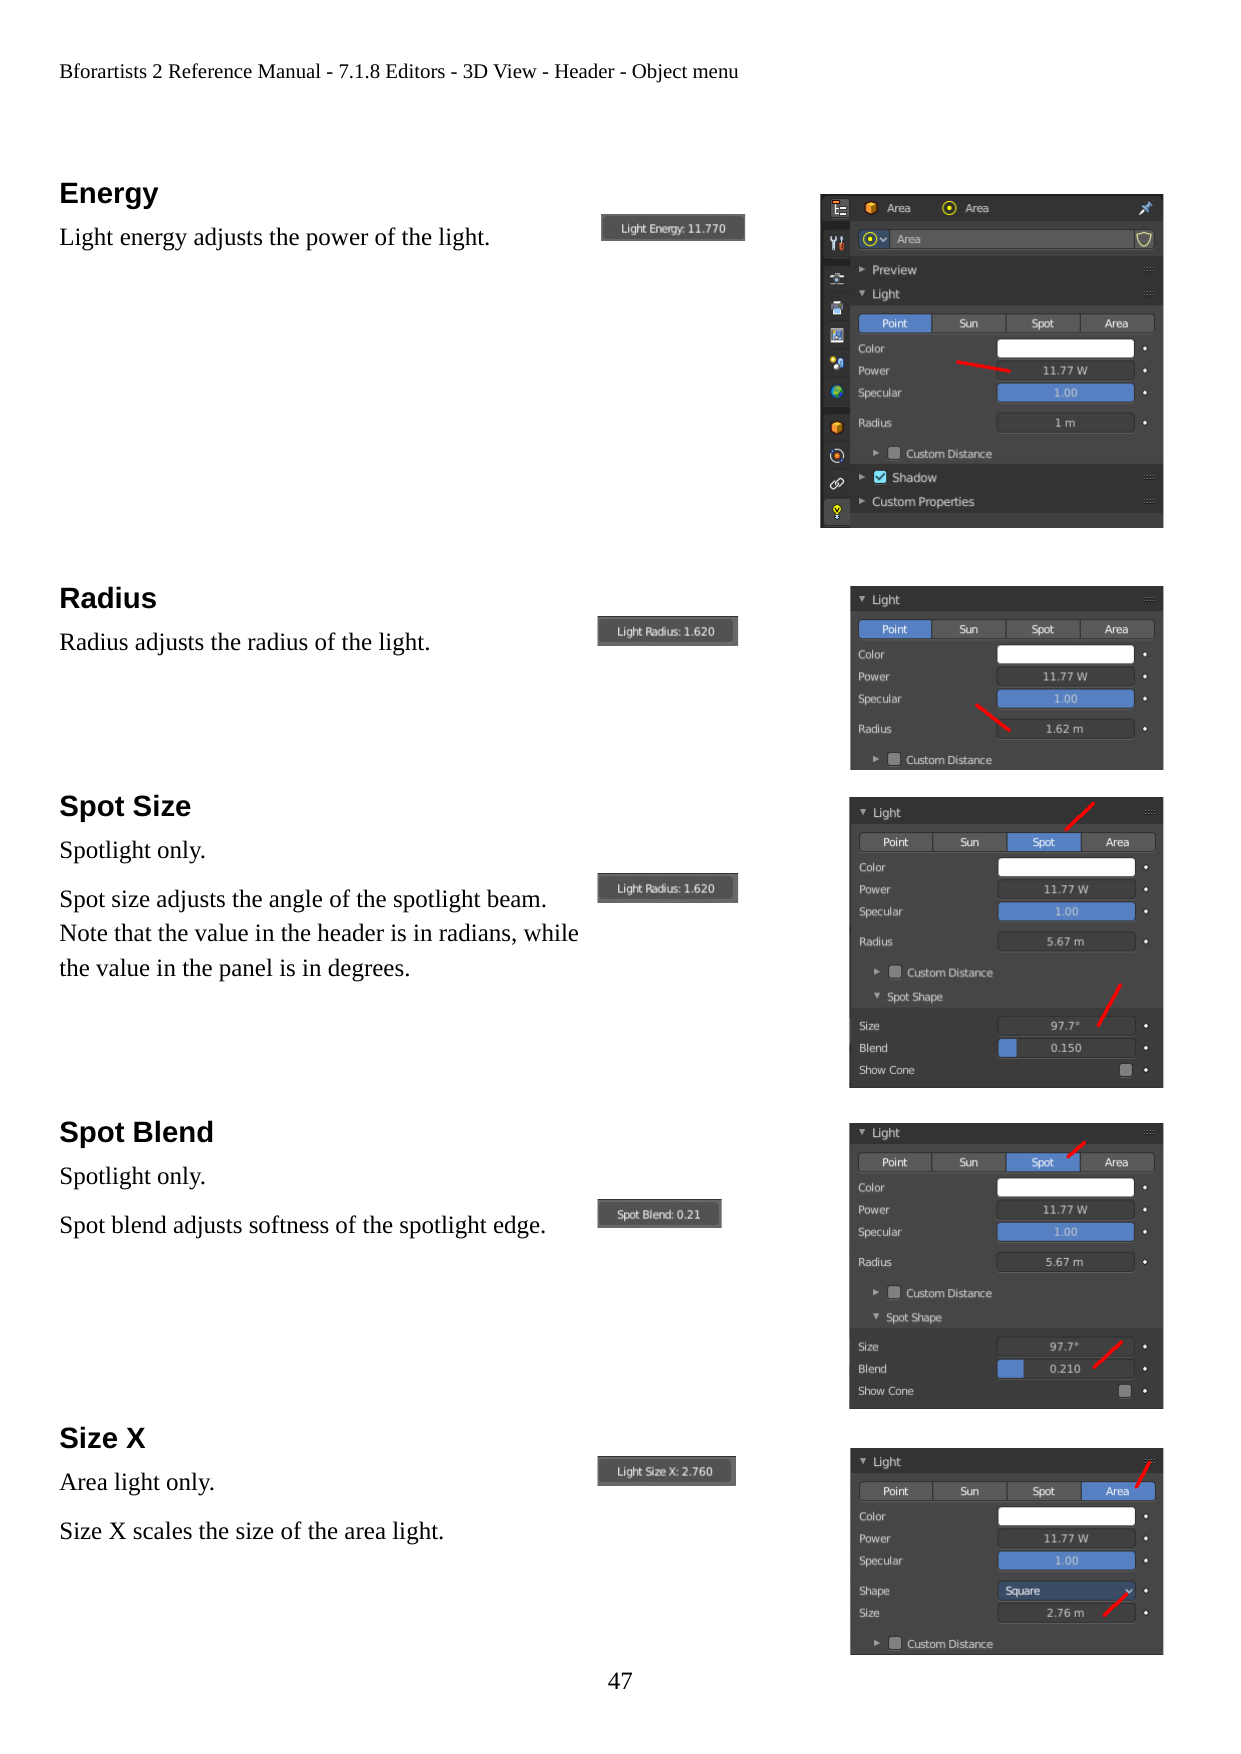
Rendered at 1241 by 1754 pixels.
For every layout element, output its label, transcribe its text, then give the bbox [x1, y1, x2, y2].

picture [850, 586, 1164, 770]
text [1164, 835, 1181, 863]
text Spot size adjusts the angle of the spotlight beam. Note that the value in the header is in radians, while the value in the panel is in degrees. [59, 884, 849, 982]
picture [597, 616, 739, 646]
picture [601, 214, 746, 241]
text [1164, 1467, 1181, 1496]
text Size X scales the size of the area light. [59, 1516, 850, 1545]
subtitle Spot Blend [59, 1114, 1181, 1148]
text Spot blend adjusts softness of the spotlight edge. [59, 1210, 849, 1239]
picture [597, 1456, 736, 1486]
text [1164, 1161, 1181, 1189]
picture [597, 873, 739, 903]
text Radius adjusts the radius of the light. [59, 627, 850, 656]
text Spotlight only. [59, 835, 849, 863]
text Light energy adjusts the power of the light. [59, 222, 820, 251]
subtitle Radius [59, 581, 1181, 614]
subtitle Energy [59, 176, 1181, 210]
subtitle Spot Size [59, 788, 1181, 822]
picture [597, 1199, 722, 1228]
text Area light only. [59, 1467, 850, 1496]
picture [850, 1448, 1164, 1655]
picture [849, 1123, 1164, 1409]
picture [849, 797, 1164, 1088]
text Spotlight only. [59, 1161, 849, 1189]
subtitle Size X [59, 1421, 1181, 1454]
